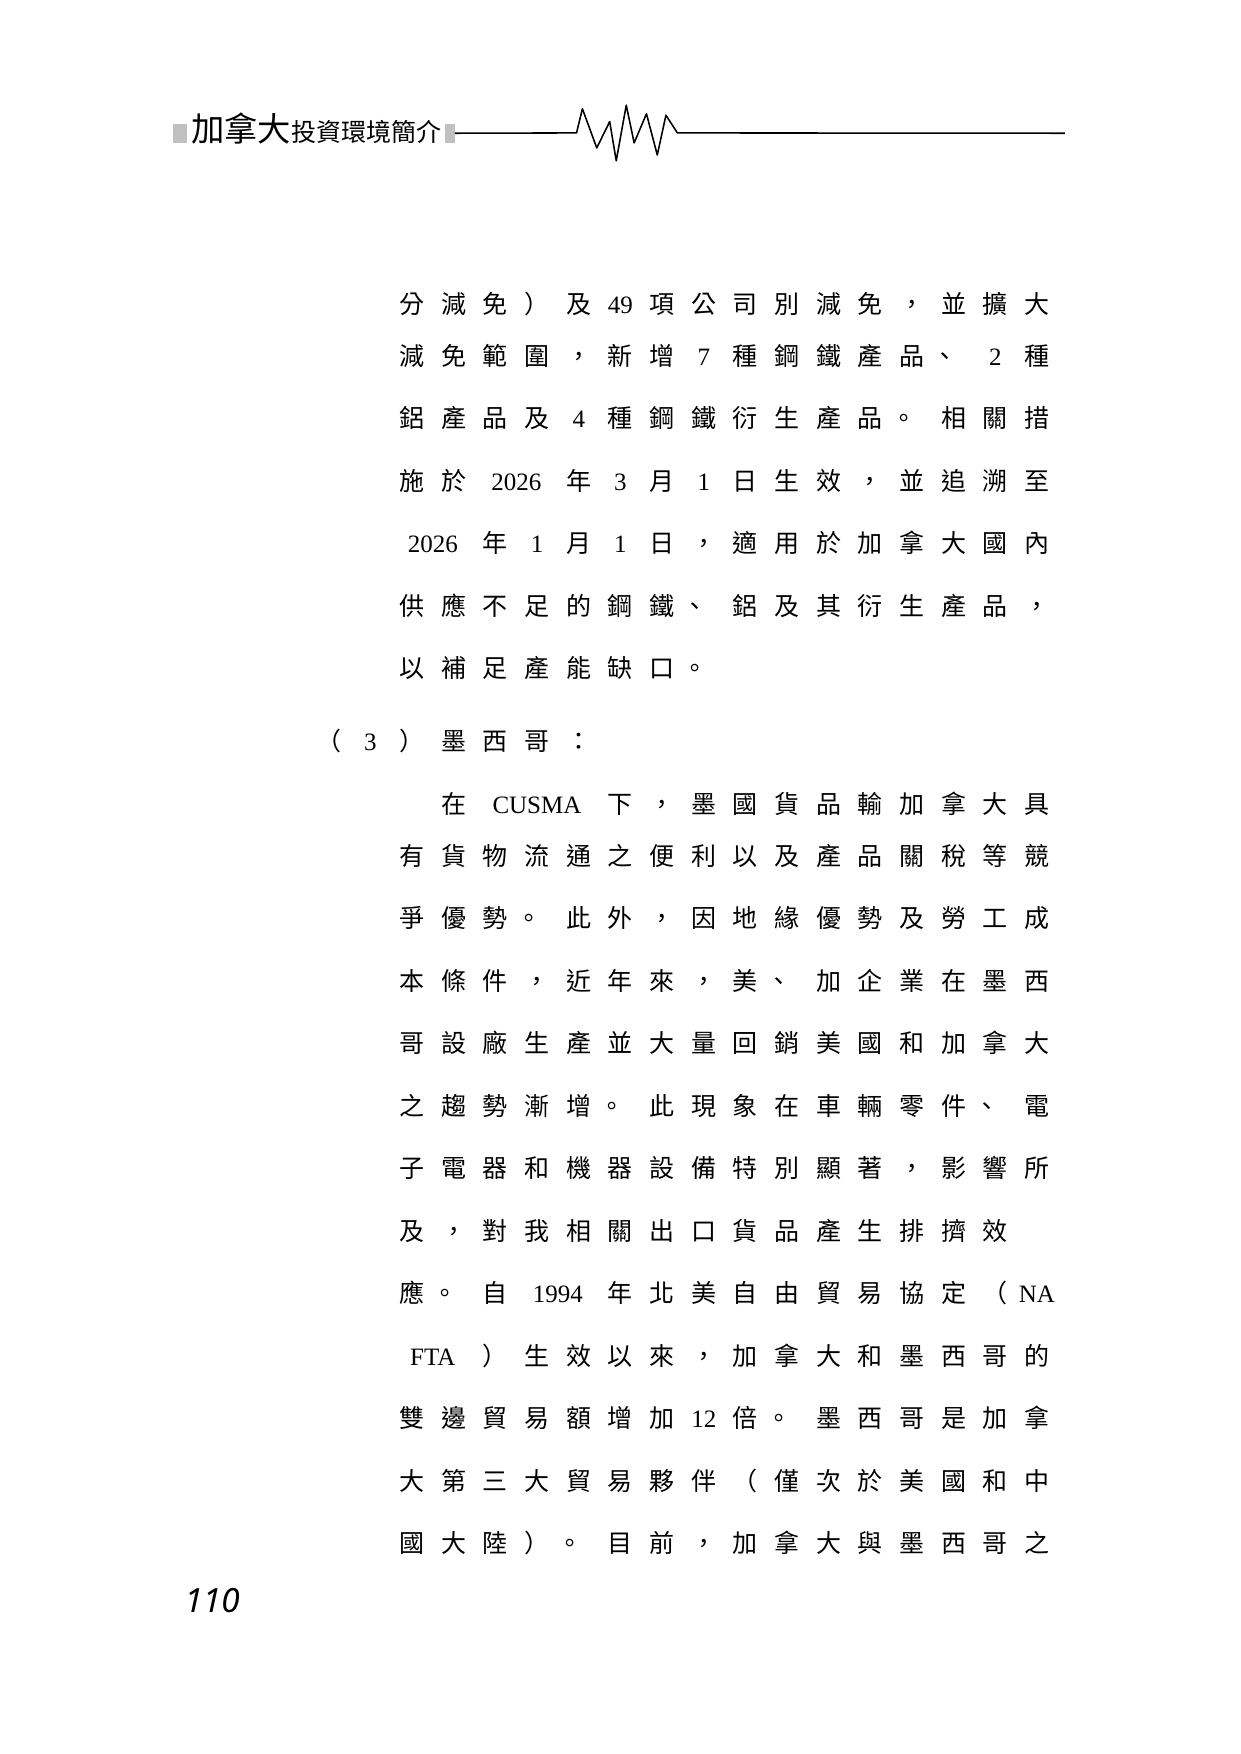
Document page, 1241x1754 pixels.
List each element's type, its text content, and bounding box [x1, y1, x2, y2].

text 分減免）及49項公司別減免，並擴大減免範圍，新增7種鋼鐵產品、2種鋁產品及4種鋼鐵衍生產品。相關措施於2026年3月1日生效，並追溯至2026年1月1日，適用於加拿大國內供應不足的鋼鐵、鋁及其衍生產品，以補足產能缺口。 [367, 250, 1058, 688]
text （3）墨西哥： [306, 688, 1058, 750]
text 在CUSMA下，墨國貨品輸加拿大具有貨物流通之便利以及產品關稅等競爭優勢。此外，因地緣優勢及勞工成本條件，近年來，美、加企業在墨西哥設廠生產並大量回銷美國和加拿大之趨勢漸增。此現象在車輛零件、電子電器和機器設備特別顯著，影響所及，對我相關出口貨品產生排擠效應。自1994年北美自由貿易協定（NAFTA）生效以來，加拿大和墨西哥的雙邊貿易額增加12倍。墨西哥是加拿大第三大貿易夥伴（僅次於美國和中國大陸）。目前，加拿大與墨西哥之 [367, 750, 1058, 1563]
